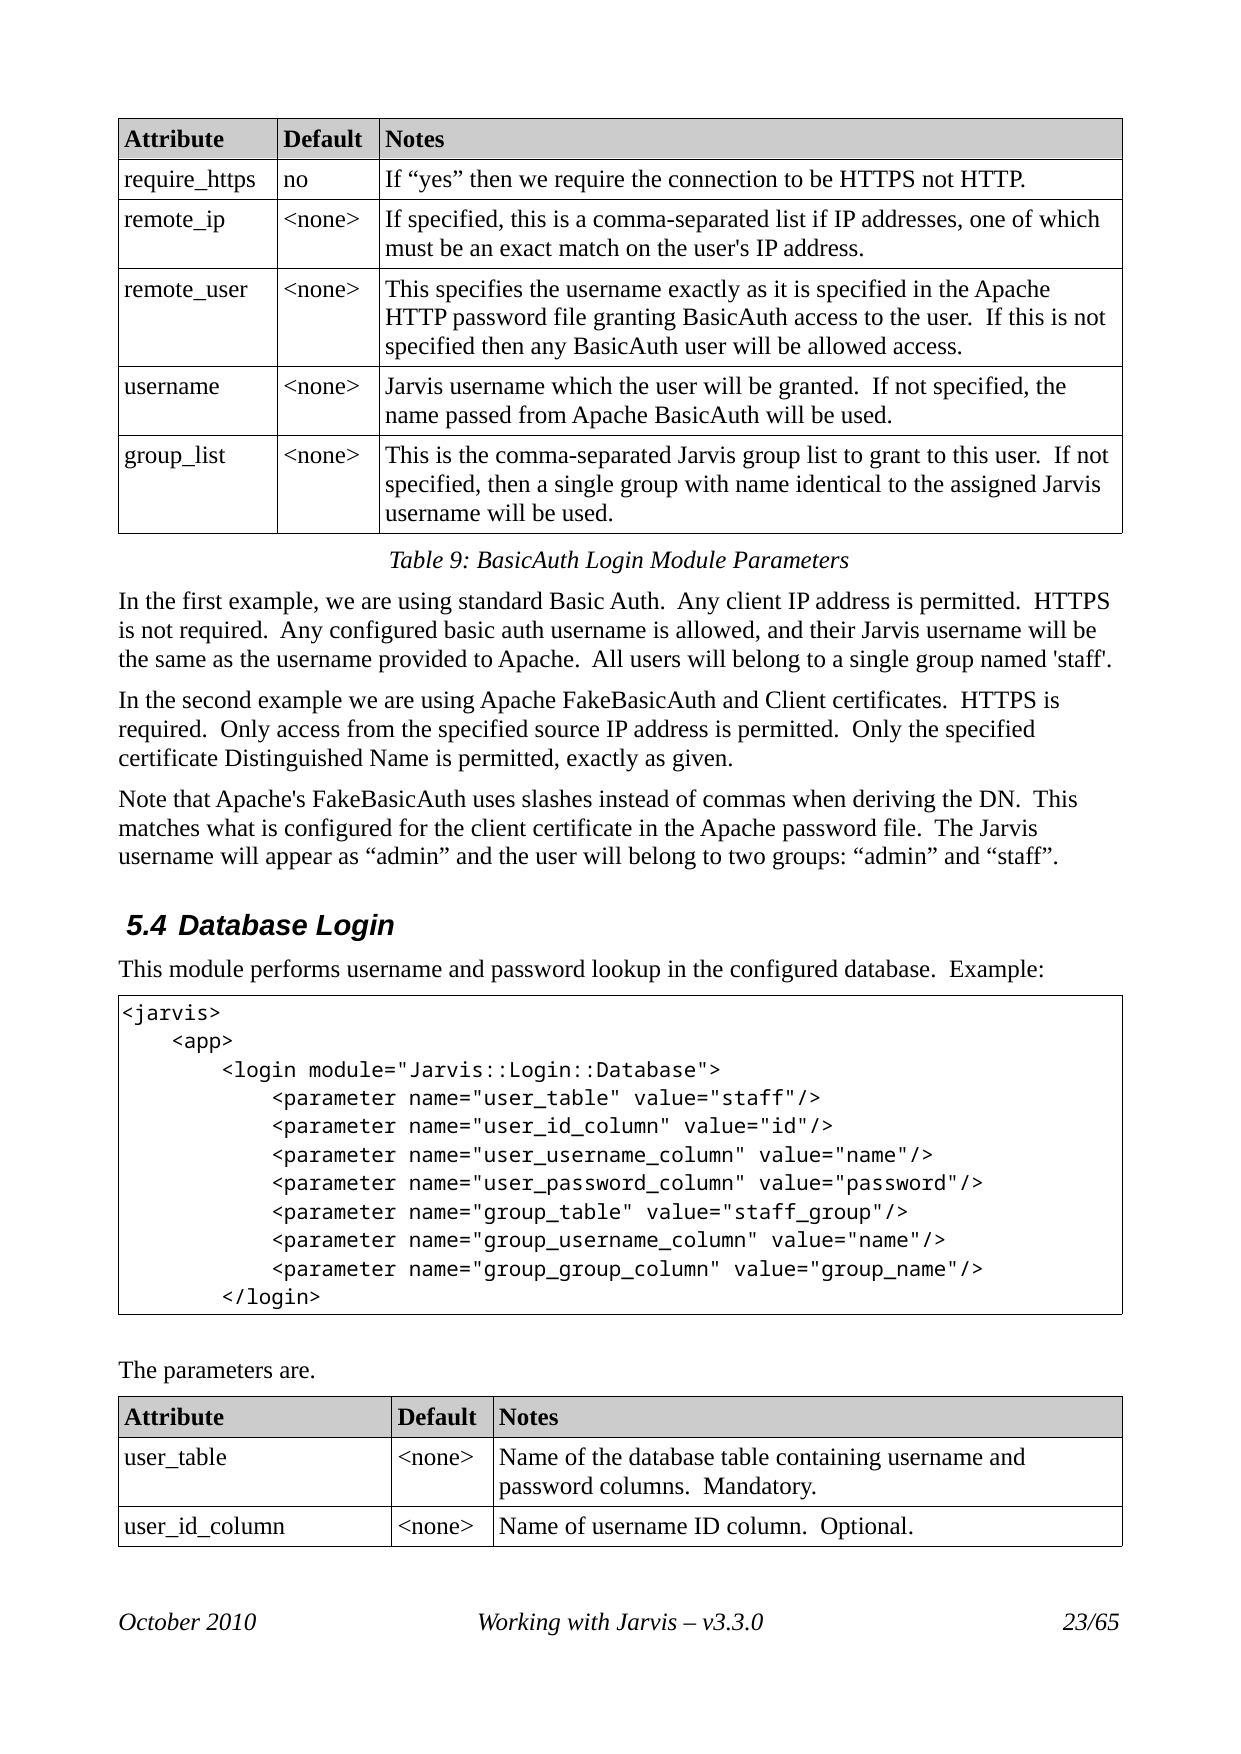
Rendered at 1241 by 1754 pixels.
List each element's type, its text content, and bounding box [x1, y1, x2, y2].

text <parameter name="user_username_column" value="name"/> [119, 1137, 1122, 1166]
table_header Notes [494, 1397, 1122, 1437]
table_cell <none> [278, 367, 379, 435]
table_cell This is the comma-separated Jarvis group list to grant to this user. If not specified, then a single group with name identical to the assigned Jarvis username will be used. [380, 436, 1122, 532]
table_cell require_https [119, 160, 277, 199]
text <parameter name="group_table" value="staff_group"/> [119, 1194, 1122, 1222]
subtitle Database Login [118, 908, 1122, 941]
table_cell <none> [278, 436, 379, 532]
text This module performs username and password lookup in the configured database. Example: [118, 954, 1122, 982]
table_header Default [278, 119, 379, 158]
table_header Attribute [119, 119, 277, 158]
table_cell <none> [278, 200, 379, 268]
table_cell Name of the database table containing username and password columns. Mandatory. [494, 1438, 1122, 1506]
text <login module="Jarvis::Login::Database"> [119, 1052, 1122, 1080]
table_cell user_id_column [119, 1507, 391, 1546]
table_cell group_list [119, 436, 277, 532]
table_cell This specifies the username exactly as it is specified in the Apache HTTP password file granting BasicAuth access to the user. If this is not specified then any BasicAuth user will be allowed access. [380, 269, 1122, 366]
table_cell <none> [392, 1507, 493, 1546]
text In the first example, we are using standard Basic Auth. Any client IP address is permitted. HTTPS is not required. Any configured basic auth username is allowed, and their Jarvis username will be the same as the username provided to Apache. All users will belong to a single group named 'staff'. [118, 586, 1122, 673]
table_cell <none> [392, 1438, 493, 1506]
text <parameter name="group_group_column" value="group_name"/> [119, 1251, 1122, 1279]
table_header Default [392, 1397, 493, 1437]
table_cell remote_user [119, 269, 277, 366]
text In the second example we are using Apache FakeBasicAuth and Client certificates. HTTPS is required. Only access from the specified source IP address is permitted. Only the specified certificate Distinguished Name is permitted, exactly as given. [118, 685, 1122, 771]
text <jarvis> [119, 996, 1122, 1023]
text <parameter name="user_id_column" value="id"/> [119, 1109, 1122, 1137]
table_cell remote_ip [119, 200, 277, 268]
table_cell no [278, 160, 379, 199]
table_header Attribute [119, 1397, 391, 1437]
text <app> [119, 1023, 1122, 1052]
table_cell <none> [278, 269, 379, 366]
text The parameters are. [118, 1355, 1122, 1384]
table_cell If specified, this is a comma-separated list if IP addresses, one of which must be an exact match on the user's IP address. [380, 200, 1122, 268]
text Table 9: BasicAuth Login Module Parameters [118, 545, 1122, 574]
table_header Notes [380, 119, 1122, 158]
table_cell user_table [119, 1438, 391, 1506]
text <parameter name="group_username_column" value="name"/> [119, 1222, 1122, 1251]
text <parameter name="user_password_column" value="password"/> [119, 1166, 1122, 1194]
table_cell If “yes” then we require the connection to be HTTPS not HTTP. [380, 160, 1122, 199]
text </login> [119, 1279, 1122, 1314]
table_cell Jarvis username which the user will be granted. If not specified, the name passed from Apache BasicAuth will be used. [380, 367, 1122, 435]
text <parameter name="user_table" value="staff"/> [119, 1080, 1122, 1109]
table_cell Name of username ID column. Optional. [494, 1507, 1122, 1546]
table_cell username [119, 367, 277, 435]
text Note that Apache's FakeBasicAuth uses slashes instead of commas when deriving the DN. This matches what is configured for the client certificate in the Apache password file. The Jarvis username will appear as “admin” and the user will belong to two groups: “admin” and “staff”. [118, 784, 1122, 870]
